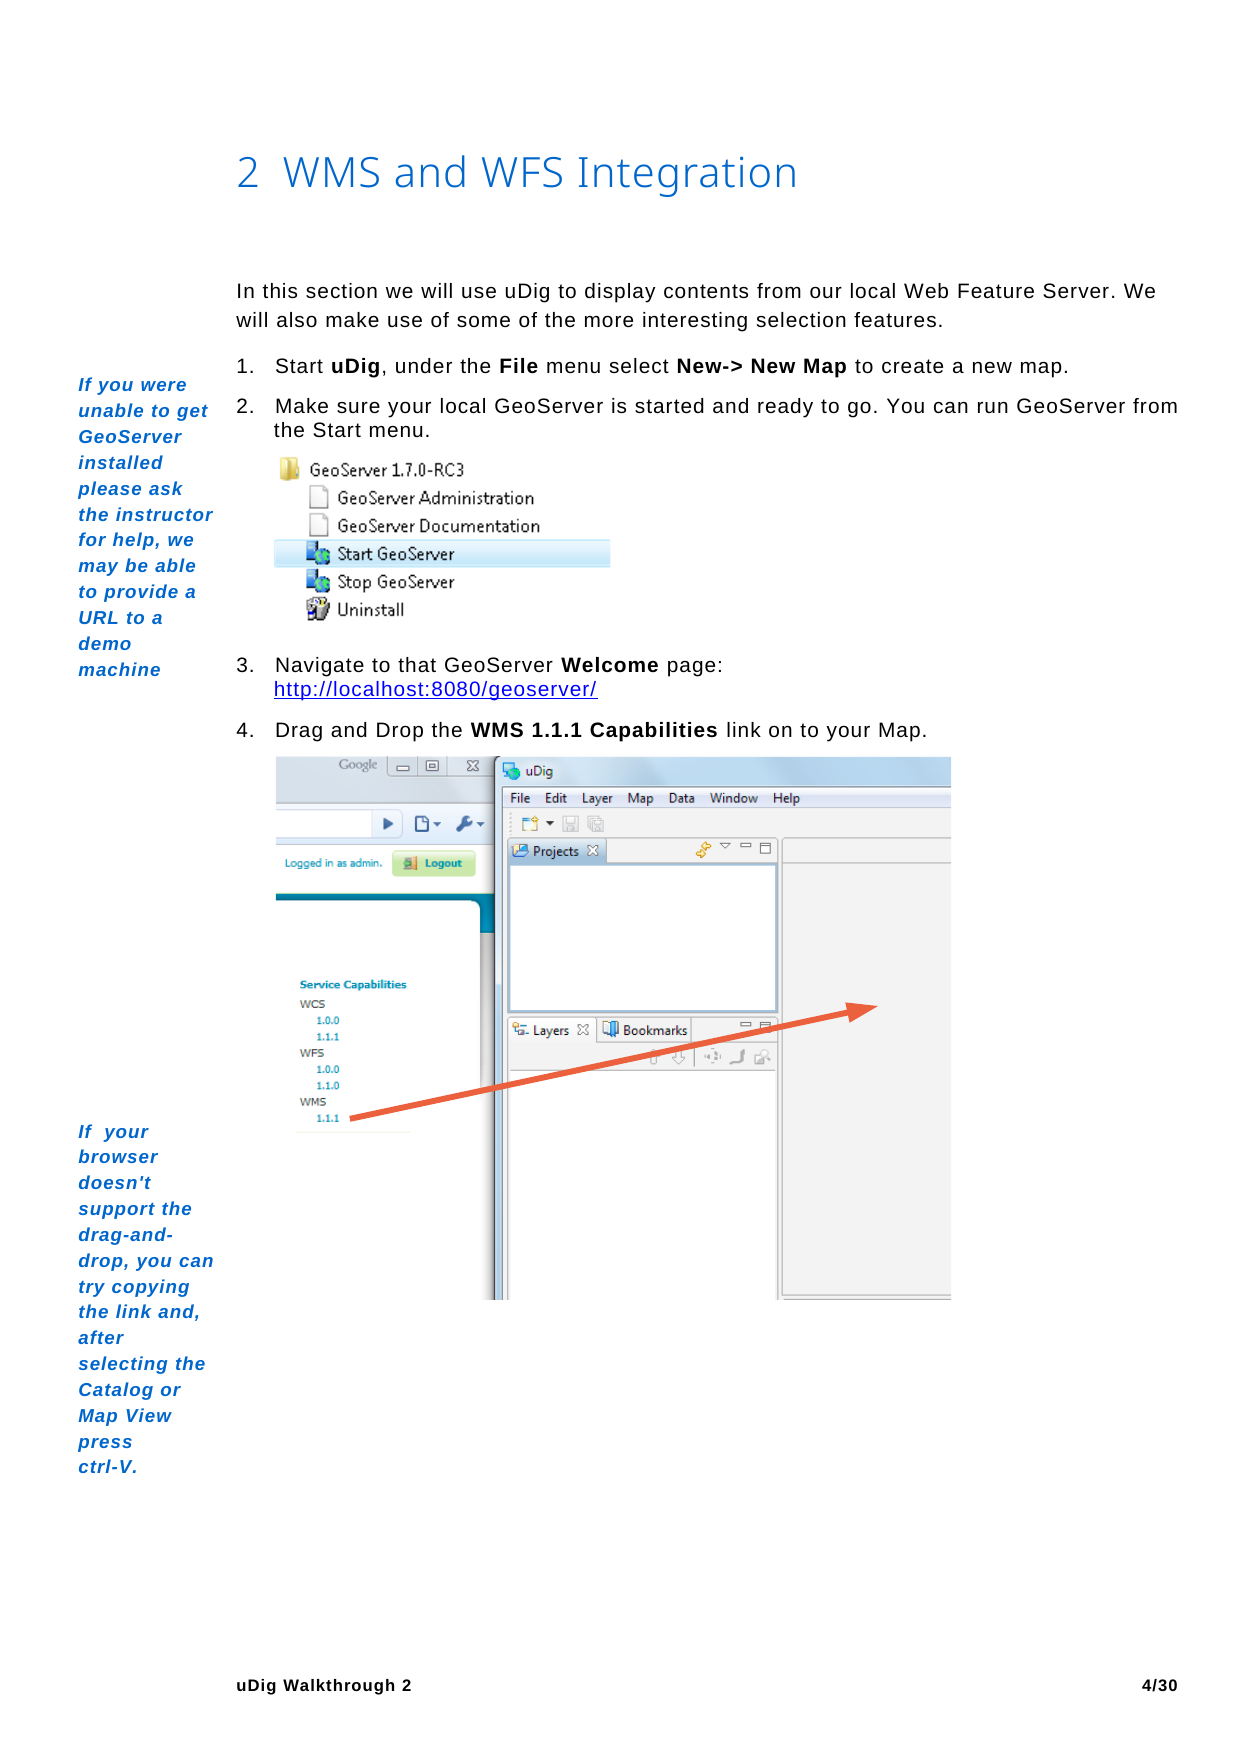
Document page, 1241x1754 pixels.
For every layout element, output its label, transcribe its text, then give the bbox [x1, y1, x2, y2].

subtitle WMS and WFS Integration [236, 143, 1181, 200]
picture [275, 756, 952, 1300]
list If you were unable to get GeoServer installed please ask the instructor for help, we may be able to provide a URL to a demo machine [78, 374, 217, 680]
list Make sure your local GeoServer is started and ready to go. You can run GeoServer from the Start menu. [236, 394, 1181, 636]
list If your browser doesn't support the drag-and-drop, you can try copying the link and, after selecting the Catalog or Map View press ctrl-V. [78, 1121, 217, 1478]
list Navigate to that GeoServer Welcome page: http://localhost:8080/geoserver/ [236, 653, 1181, 701]
text In this section we will use uDig to display contents from our local Web Feature Server. We will also make use of some of the more interesting selection features. [236, 279, 1181, 332]
list Drag and Drop the WMS 1.1.1 Capabilities link on to your Map. [236, 718, 1181, 742]
list Start uDig, under the File menu select New-> New Map to create a new map. [236, 354, 1181, 378]
